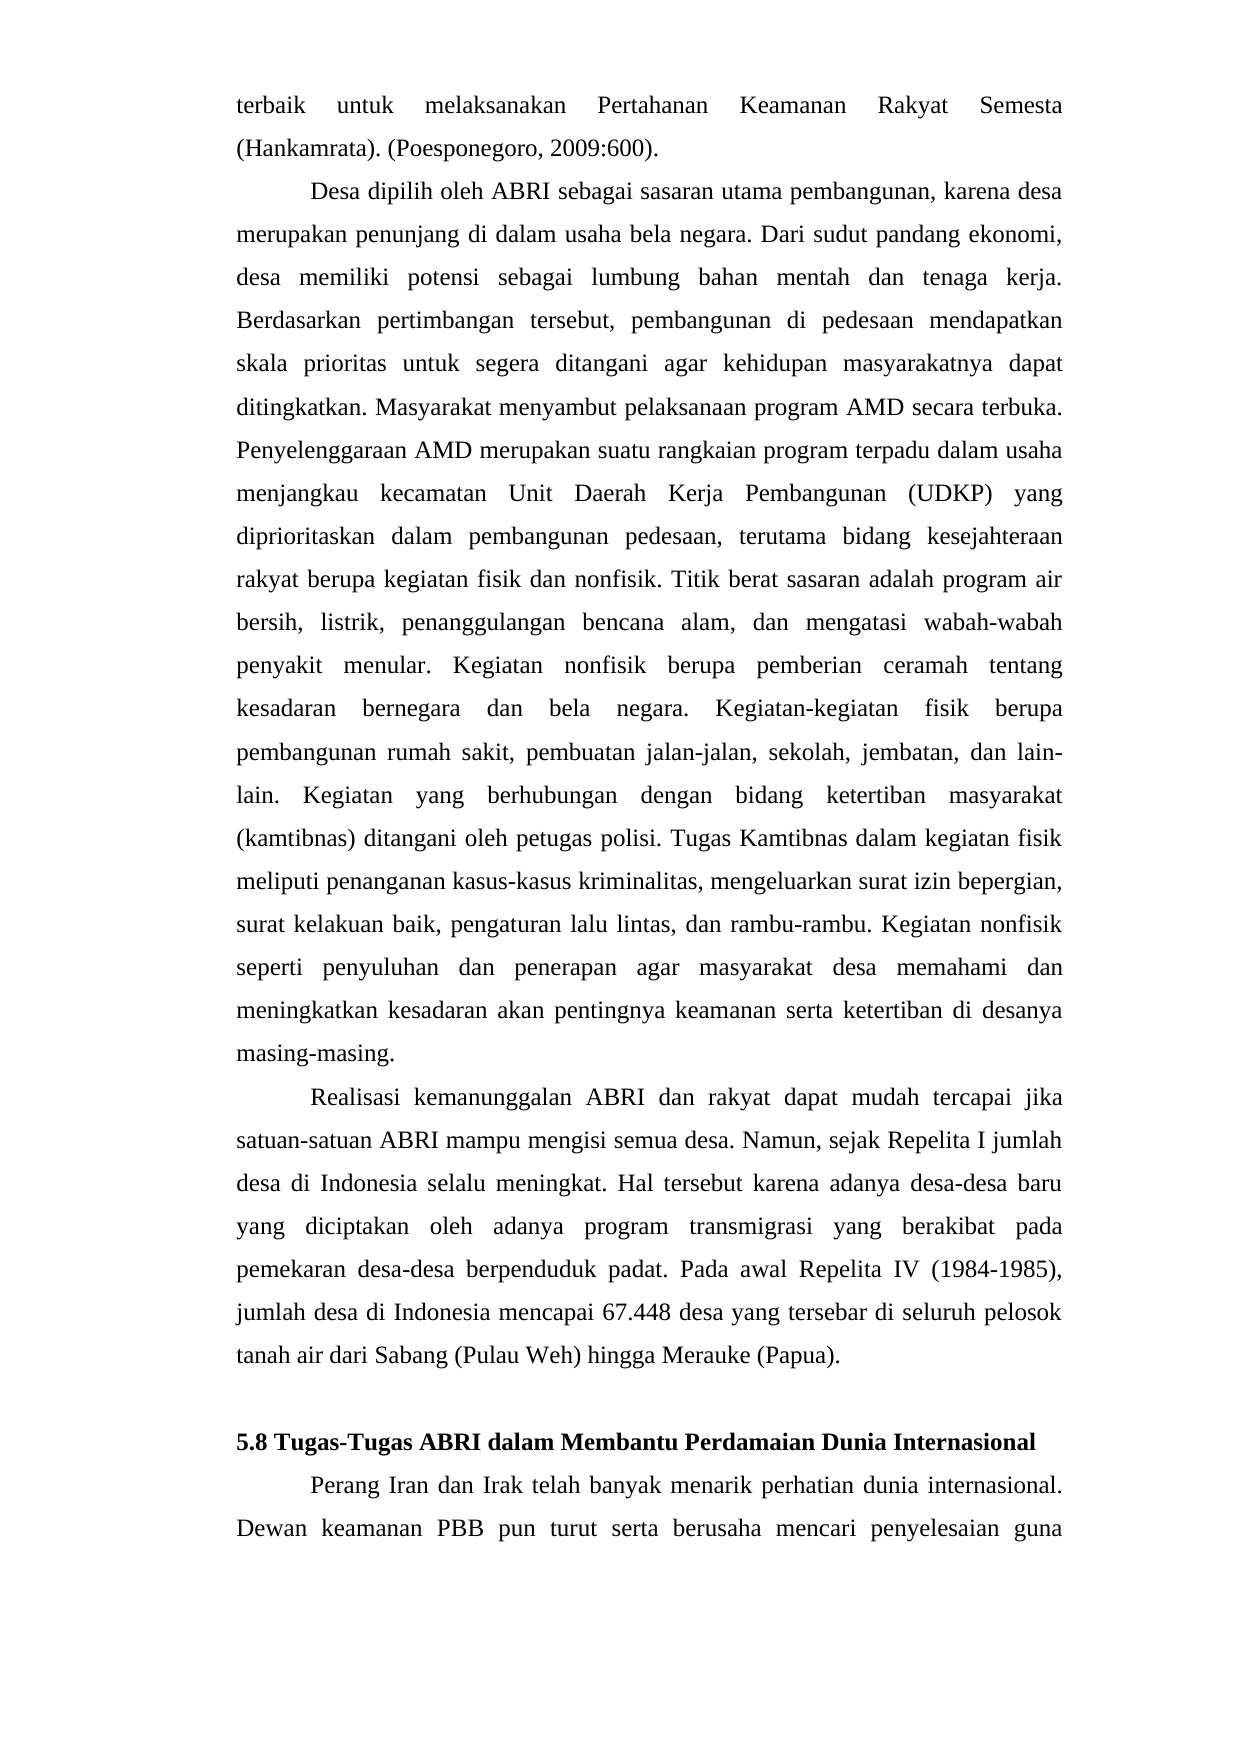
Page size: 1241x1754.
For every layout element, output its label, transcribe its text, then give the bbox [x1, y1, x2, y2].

text terbaik untuk melaksanakan Pertahanan Keamanan Rakyat Semesta (Hankamrata). (Poesponegoro, 2009:600). [236, 90, 1063, 162]
text Realisasi kemanunggalan ABRI dan rakyat dapat mudah tercapai jika satuan-satuan ABRI mampu mengisi semua desa. Namun, sejak Repelita I jumlah desa di Indonesia selalu meningkat. Hal tersebut karena adanya desa-desa baru yang diciptakan oleh adanya program transmigrasi yang berakibat pada pemekaran desa-desa berpenduduk padat. Pada awal Repelita IV (1984-1985), jumlah desa di Indonesia mencapai 67.448 desa yang tersebar di seluruh pelosok tanah air dari Sabang (Pulau Weh) hingga Merauke (Papua). [236, 1082, 1063, 1369]
text Perang Iran dan Irak telah banyak menarik perhatian dunia internasional. Dewan keamanan PBB pun turut serta berusaha mencari penyelesaian guna [236, 1470, 1063, 1542]
text Desa dipilih oleh ABRI sebagai sasaran utama pembangunan, karena desa merupakan penunjang di dalam usaha bela negara. Dari sudut pandang ekonomi, desa memiliki potensi sebagai lumbung bahan mentah dan tenaga kerja. Berdasarkan pertimbangan tersebut, pembangunan di pedesaan mendapatkan skala prioritas untuk segera ditangani agar kehidupan masyarakatnya dapat ditingkatkan. Masyarakat menyambut pelaksanaan program AMD secara terbuka. Penyelenggaraan AMD merupakan suatu rangkaian program terpadu dalam usaha menjangkau kecamatan Unit Daerah Kerja Pembangunan (UDKP) yang diprioritaskan dalam pembangunan pedesaan, terutama bidang kesejahteraan rakyat berupa kegiatan fisik dan nonfisik. Titik berat sasaran adalah program air bersih, listrik, penanggulangan bencana alam, dan mengatasi wabah-wabah penyakit menular. Kegiatan nonfisik berupa pemberian ceramah tentang kesadaran bernegara dan bela negara. Kegiatan-kegiatan fisik berupa pembangunan rumah sakit, pembuatan jalan-jalan, sekolah, jembatan, dan lain-lain. Kegiatan yang berhubungan dengan bidang ketertiban masyarakat (kamtibnas) ditangani oleh petugas polisi. Tugas Kamtibnas dalam kegiatan fisik meliputi penanganan kasus-kasus kriminalitas, mengeluarkan surat izin bepergian, surat kelakuan baik, pengaturan lalu lintas, dan rambu-rambu. Kegiatan nonfisik seperti penyuluhan dan penerapan agar masyarakat desa memahami dan meningkatkan kesadaran akan pentingnya keamanan serta ketertiban di desanya masing-masing. [236, 176, 1063, 1067]
text 5.8 Tugas-Tugas ABRI dalam Membantu Perdamaian Dunia Internasional [236, 1427, 1063, 1455]
